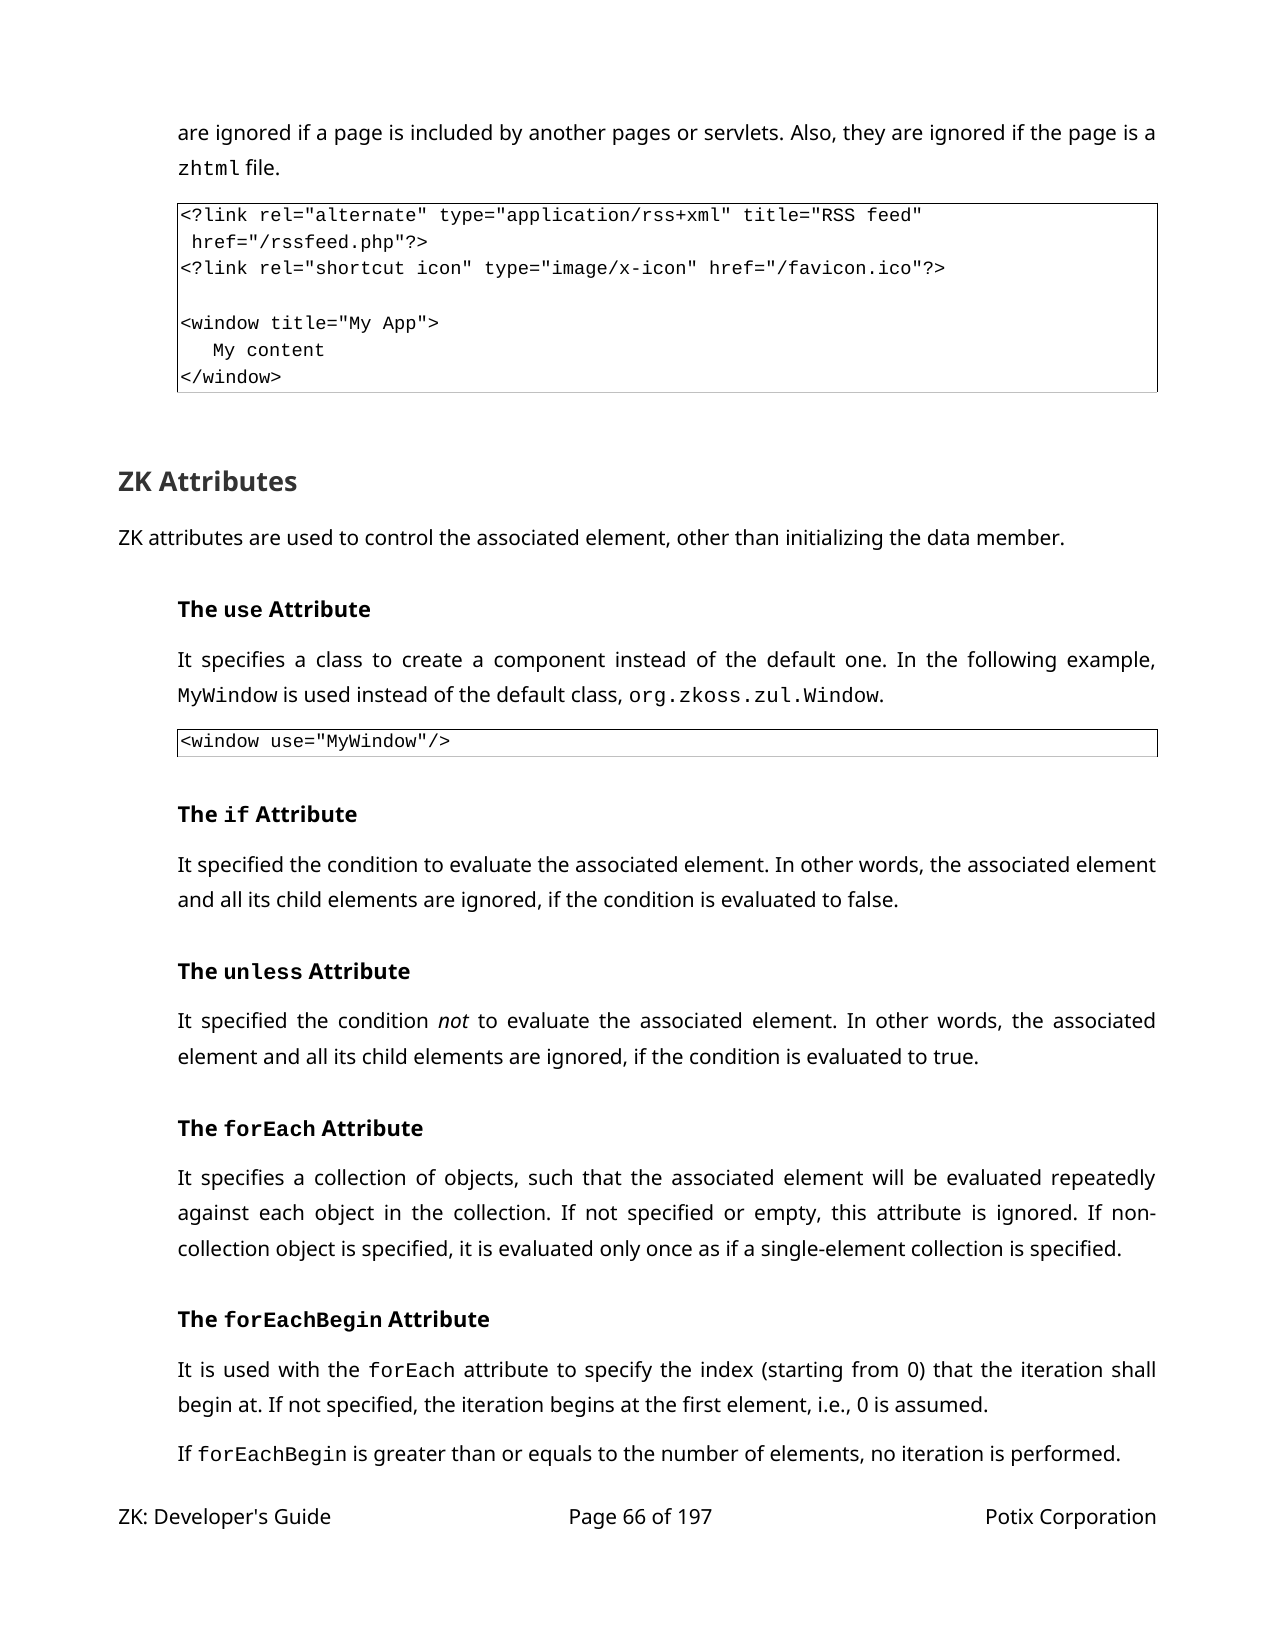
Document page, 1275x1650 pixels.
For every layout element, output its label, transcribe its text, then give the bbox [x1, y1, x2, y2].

text ZK attributes are used to control the associated element, other than initializing the data member. [118, 523, 1157, 552]
subtitle The use Attribute [177, 594, 1157, 624]
subtitle The forEach Attribute [177, 1112, 1157, 1143]
text <window title="My App"> [178, 311, 1157, 335]
subtitle The forEachBegin Attribute [177, 1304, 1157, 1334]
subtitle The unless Attribute [177, 956, 1157, 986]
text If forEachBegin is greater than or equals to the number of elements, no iteration is performed. [177, 1439, 1157, 1468]
text It specified the condition not to evaluate the associated element. In other words, the associated element and all its child elements are ignored, if the condition is evaluated to true. [177, 1007, 1157, 1070]
text It specified the condition to evaluate the associated element. In other words, the associated element and all its child elements are ignored, if the condition is evaluated to false. [177, 850, 1157, 913]
text <?link rel="alternate" type="application/rss+xml" title="RSS feed" [178, 204, 1157, 227]
text It is used with the forEach attribute to specify the index (starting from 0) that the iteration shall begin at. If not specified, the iteration begins at the first element, i.e., 0 is assumed. [177, 1355, 1157, 1419]
text It specifies a collection of objects, such that the associated element will be evaluated repeatedly against each object in the collection. If not specified or empty, this attribute is ignored. If non-collection object is specified, it is evaluated only once as if a single-element collection is specified. [177, 1163, 1157, 1262]
text href="/rssfeed.php"?> <?link rel="shortcut icon" type="image/x-icon" href="/favicon.ico"?> [178, 230, 1157, 281]
text </window> [178, 365, 1157, 392]
subtitle The if Attribute [177, 799, 1157, 829]
text <window use="MyWindow"/> [178, 730, 1157, 756]
subtitle ZK Attributes [118, 463, 1157, 500]
text are ignored if a page is included by another pages or servlets. Also, they are ignored if the page is a zhtml file. [177, 118, 1157, 182]
text My content [178, 338, 1157, 362]
text It specifies a class to create a component instead of the default one. In the following example, MyWindow is used instead of the default class, org.zkoss.zul.Window. [177, 645, 1157, 709]
